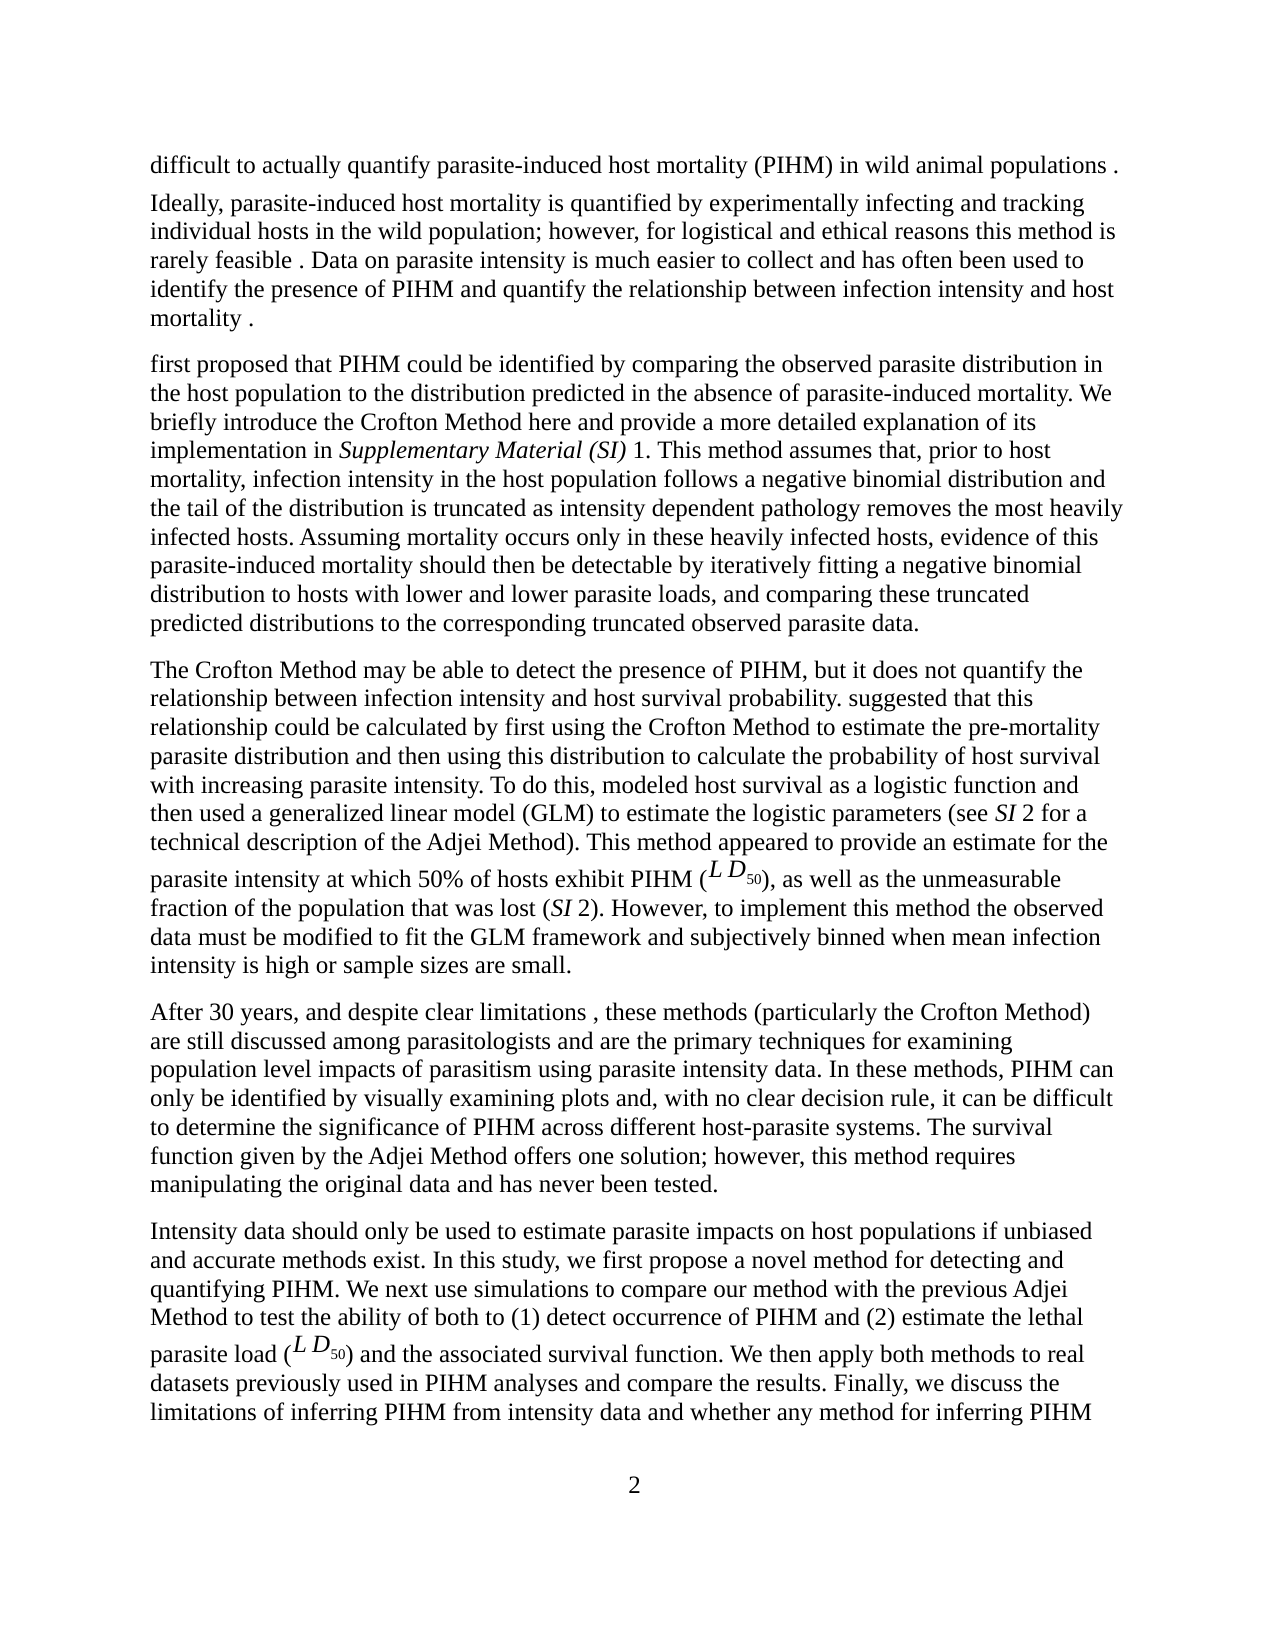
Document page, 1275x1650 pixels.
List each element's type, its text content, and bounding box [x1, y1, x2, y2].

text Ideally, parasite-induced host mortality is quantified by experimentally infecting and tracking individual hosts in the wild population; however, for logistical and ethical reasons this method is rarely feasible . Data on parasite intensity is much easier to collect and has often been used to identify the presence of PIHM and quantify the relationship between infection intensity and host mortality . [150, 188, 1125, 331]
text difficult to actually quantify parasite-induced host mortality (PIHM) in wild animal populations . [150, 150, 1125, 179]
text The Crofton Method may be able to detect the presence of PIHM, but it does not quantify the relationship between infection intensity and host survival probability. suggested that this relationship could be calculated by first using the Crofton Method to estimate the pre-mortality parasite distribution and then using this distribution to calculate the probability of host survival with increasing parasite intensity. To do this, modeled host survival as a logistic function and then used a generalized linear model (GLM) to estimate the logistic parameters (see SI 2 for a technical description of the Adjei Method). This method appeared to provide an estimate for the parasite intensity at which 50% of hosts exhibit PIHM (), as well as the unmeasurable fraction of the population that was lost (SI 2). However, to implement this method the observed data must be modified to fit the GLM framework and subjectively binned when mean infection intensity is high or sample sizes are small. [150, 655, 1125, 979]
text Intensity data should only be used to estimate parasite impacts on host populations if unbiased and accurate methods exist. In this study, we first propose a novel method for detecting and quantifying PIHM. We next use simulations to compare our method with the previous Adjei Method to test the ability of both to (1) detect occurrence of PIHM and (2) estimate the lethal parasite load () and the associated survival function. We then apply both methods to real datasets previously used in PIHM analyses and compare the results. Finally, we discuss the limitations of inferring PIHM from intensity data and whether any method for inferring PIHM [150, 1216, 1125, 1425]
text After 30 years, and despite clear limitations , these methods (particularly the Crofton Method) are still discussed among parasitologists and are the primary techniques for examining population level impacts of parasitism using parasite intensity data. In these methods, PIHM can only be identified by visually examining plots and, with no clear decision rule, it can be difficult to determine the significance of PIHM across different host-parasite systems. The survival function given by the Adjei Method offers one solution; however, this method requires manipulating the original data and has never been tested. [150, 997, 1125, 1198]
text first proposed that PIHM could be identified by comparing the observed parasite distribution in the host population to the distribution predicted in the absence of parasite-induced mortality. We briefly introduce the Crofton Method here and provide a more detailed explanation of its implementation in Supplementary Material (SI) 1. This method assumes that, prior to host mortality, infection intensity in the host population follows a negative binomial distribution and the tail of the distribution is truncated as intensity dependent pathology removes the most heavily infected hosts. Assuming mortality occurs only in these heavily infected hosts, evidence of this parasite-induced mortality should then be detectable by iteratively fitting a negative binomial distribution to hosts with lower and lower parasite loads, and comparing these truncated predicted distributions to the corresponding truncated observed parasite data. [150, 349, 1125, 637]
